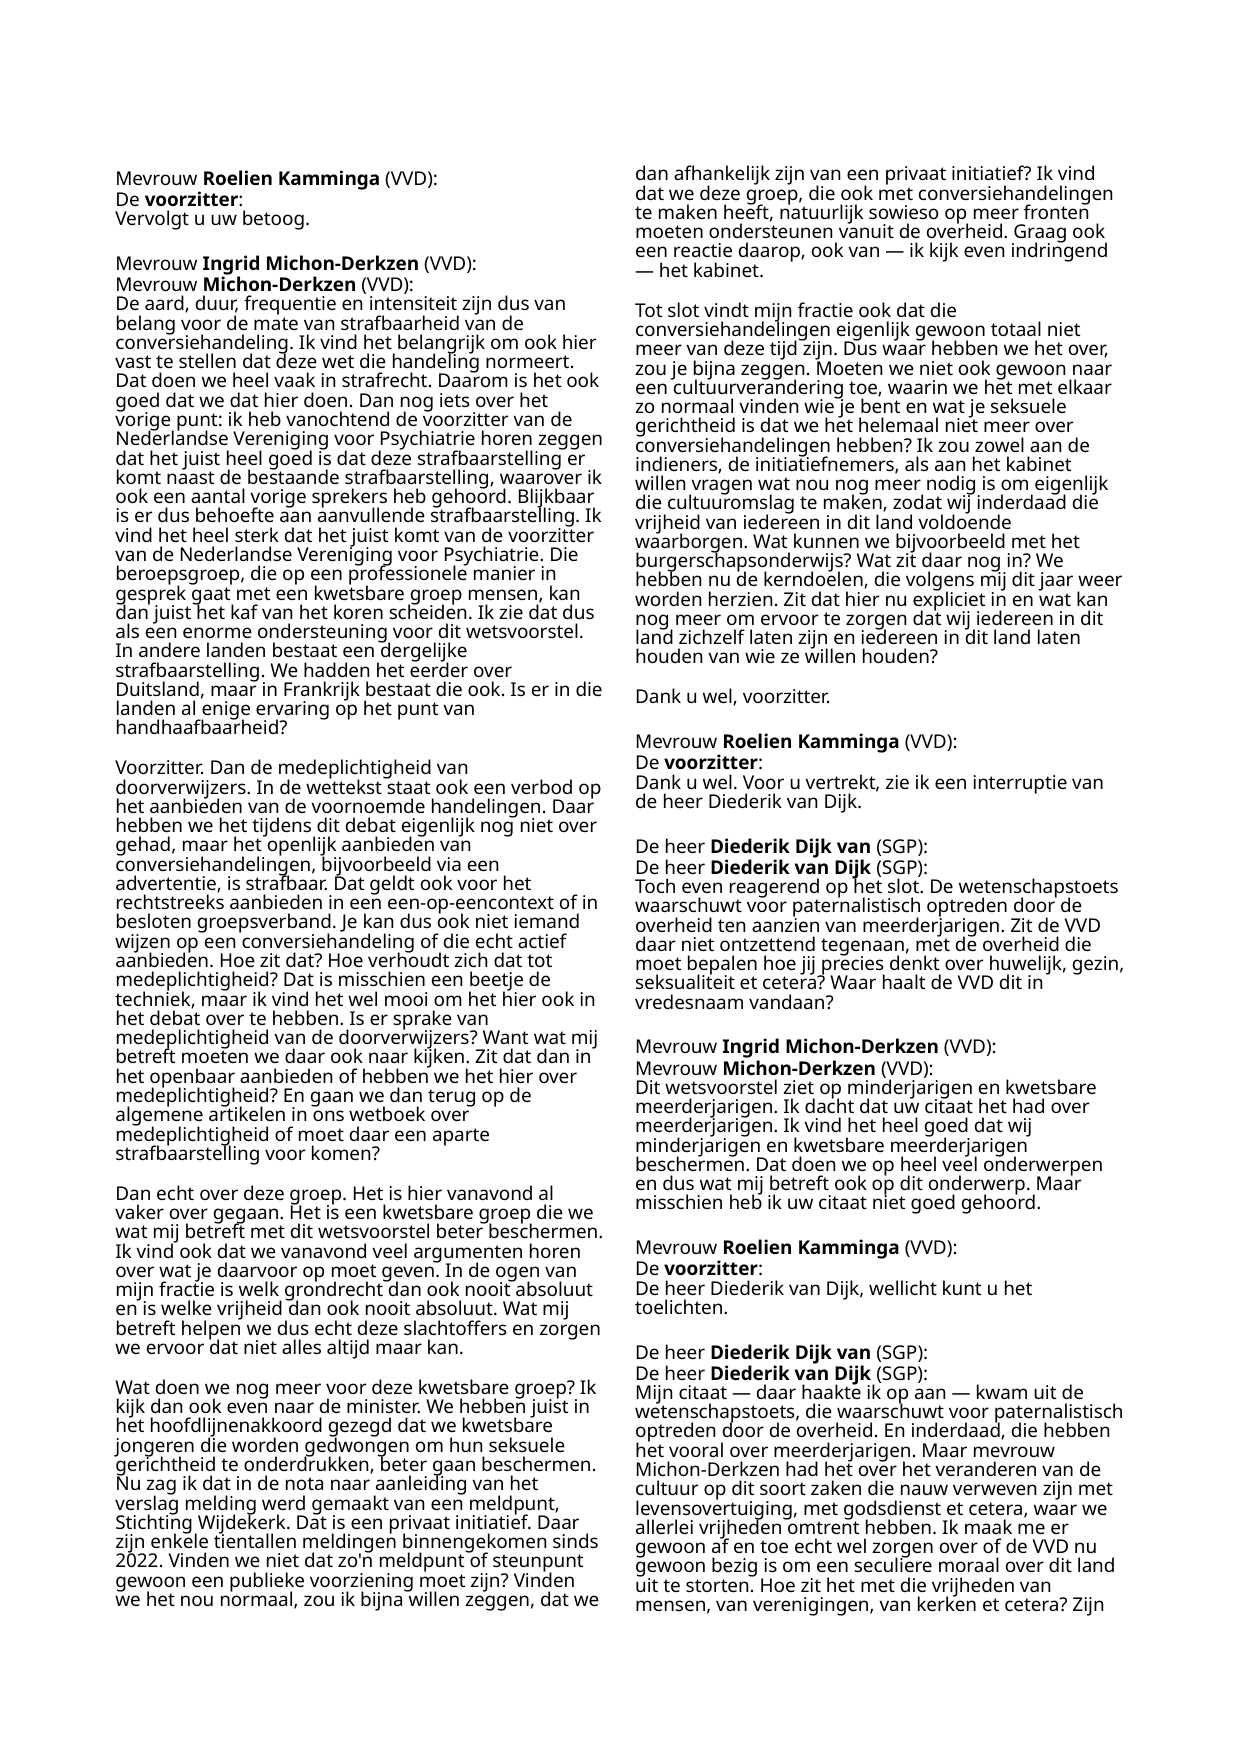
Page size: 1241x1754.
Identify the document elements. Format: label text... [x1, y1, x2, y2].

text Dank u wel, voorzitter. [635, 688, 1125, 708]
text De heer Diederik van Dijk (SGP): [635, 859, 1125, 878]
text Mevrouw Ingrid Michon-Derkzen (VVD): [635, 1034, 1125, 1059]
text Toch even reagerend op het slot. De wetenschapstoets waarschuwt voor paternalistisch optreden door de overheid ten aanzien van meerderjarigen. Zit de VVD daar niet ontzettend tegenaan, met de overheid die moet bepalen hoe jij precies denkt over huwelijk, gezin, seksualiteit et cetera? Waar haalt de VVD dit in vredesnaam vandaan? [635, 878, 1125, 1013]
text De voorzitter: [635, 754, 1125, 774]
text Voorzitter. Dan de medeplichtigheid van doorverwijzers. In de wettekst staat ook een verbod op het aanbieden van de voornoemde handelingen. Daar hebben we het tijdens dit debat eigenlijk nog niet over gehad, maar het openlijk aanbieden van conversiehandelingen, bijvoorbeeld via een advertentie, is strafbaar. Dat geldt ook voor het rechtstreeks aanbieden in een een-op-eencontext of in besloten groepsverband. Je kan dus ook niet iemand wijzen op een conversiehandeling of die echt actief aanbieden. Hoe zit dat? Hoe verhoudt zich dat tot medeplichtigheid? Dat is misschien een beetje de techniek, maar ik vind het wel mooi om het hier ook in het debat over te hebben. Is er sprake van medeplichtigheid van de doorverwijzers? Want wat mij betreft moeten we daar ook naar kijken. Zit dat dan in het openbaar aanbieden of hebben we het hier over medeplichtigheid? En gaan we dan terug op de algemene artikelen in ons wetboek over medeplichtigheid of moet daar een aparte strafbaarstelling voor komen? [115, 759, 605, 1164]
text Mijn citaat — daar haakte ik op aan — kwam uit de wetenschapstoets, die waarschuwt voor paternalistisch optreden door de overheid. En inderdaad, die hebben het vooral over meerderjarigen. Maar mevrouw Michon-Derkzen had het over het veranderen van de cultuur op dit soort zaken die nauw verweven zijn met levensovertuiging, met godsdienst et cetera, waar we allerlei vrijheden omtrent hebben. Ik maak me er gewoon af en toe echt wel zorgen over of de VVD nu gewoon bezig is om een seculiere moraal over dit land uit te storten. Hoe zit het met die vrijheden van mensen, van verenigingen, van kerken et cetera? Zijn [635, 1384, 1125, 1615]
text dan afhankelijk zijn van een privaat initiatief? Ik vind dat we deze groep, die ook met conversiehandelingen te maken heeft, natuurlijk sowieso op meer fronten moeten ondersteunen vanuit de overheid. Graag ook een reactie daarop, ook van — ik kijk even indringend — het kabinet. [635, 165, 1125, 281]
text Dan echt over deze groep. Het is hier vanavond al vaker over gegaan. Het is een kwetsbare groep die we wat mij betreft met dit wetsvoorstel beter beschermen. Ik vind ook dat we vanavond veel argumenten horen over wat je daarvoor op moet geven. In de ogen van mijn fractie is welk grondrecht dan ook nooit absoluut en is welke vrijheid dan ook nooit absoluut. Wat mij betreft helpen we dus echt deze slachtoffers en zorgen we ervoor dat niet alles altijd maar kan. [115, 1185, 605, 1358]
text Dank u wel. Voor u vertrekt, zie ik een interruptie van de heer Diederik van Dijk. [635, 774, 1125, 812]
text Wat doen we nog meer voor deze kwetsbare groep? Ik kijk dan ook even naar de minister. We hebben juist in het hoofdlijnenakkoord gezegd dat we kwetsbare jongeren die worden gedwongen om hun seksuele gerichtheid te onderdrukken, beter gaan beschermen. Nu zag ik dat in de nota naar aanleiding van het verslag melding werd gemaakt van een meldpunt, Stichting Wijdekerk. Dat is een privaat initiatief. Daar zijn enkele tientallen meldingen binnengekomen sinds 2022. Vinden we niet dat zo'n meldpunt of steunpunt gewoon een publieke voorziening moet zijn? Vinden we het nou normaal, zou ik bijna willen zeggen, dat we [115, 1379, 605, 1610]
text Tot slot vindt mijn fractie ook dat die conversiehandelingen eigenlijk gewoon totaal niet meer van deze tijd zijn. Dus waar hebben we het over, zou je bijna zeggen. Moeten we niet ook gewoon naar een cultuurverandering toe, waarin we het met elkaar zo normaal vinden wie je bent en wat je seksuele gerichtheid is dat we het helemaal niet meer over conversiehandelingen hebben? Ik zou zowel aan de indieners, de initiatiefnemers, als aan het kabinet willen vragen wat nou nog meer nodig is om eigenlijk die cultuuromslag te maken, zodat wij inderdaad die vrijheid van iedereen in dit land voldoende waarborgen. Wat kunnen we bijvoorbeeld met het burgerschapsonderwijs? Wat zit daar nog in? We hebben nu de kerndoelen, die volgens mij dit jaar weer worden herzien. Zit dat hier nu expliciet in en wat kan nog meer om ervoor te zorgen dat wij iedereen in dit land zichzelf laten zijn en iedereen in dit land laten houden van wie ze willen houden? [635, 302, 1125, 668]
text Mevrouw Roelien Kamminga (VVD): [635, 729, 1125, 754]
text De voorzitter: [635, 1260, 1125, 1279]
text De voorzitter: [115, 191, 605, 210]
text Mevrouw Michon-Derkzen (VVD): [115, 276, 605, 295]
text Mevrouw Michon-Derkzen (VVD): [635, 1059, 1125, 1079]
text De heer Diederik van Dijk, wellicht kunt u het toelichten. [635, 1279, 1125, 1318]
text De heer Diederik Dijk van (SGP): [635, 1339, 1125, 1364]
text Dit wetsvoorstel ziet op minderjarigen en kwetsbare meerderjarigen. Ik dacht dat uw citaat het had over meerderjarigen. Ik vind het heel goed dat wij minderjarigen en kwetsbare meerderjarigen beschermen. Dat doen we op heel veel onderwerpen en dus wat mij betreft ook op dit onderwerp. Maar misschien heb ik uw citaat niet goed gehoord. [635, 1079, 1125, 1214]
text Vervolgt u uw betoog. [115, 210, 605, 229]
text Mevrouw Roelien Kamminga (VVD): [635, 1234, 1125, 1260]
text De aard, duur, frequentie en intensiteit zijn dus van belang voor de mate van strafbaarheid van de conversiehandeling. Ik vind het belangrijk om ook hier vast te stellen dat deze wet die handeling normeert. Dat doen we heel vaak in strafrecht. Daarom is het ook goed dat we dat hier doen. Dan nog iets over het vorige punt: ik heb vanochtend de voorzitter van de Nederlandse Vereniging voor Psychiatrie horen zeggen dat het juist heel goed is dat deze strafbaarstelling er komt naast de bestaande strafbaarstelling, waarover ik ook een aantal vorige sprekers heb gehoord. Blijkbaar is er dus behoefte aan aanvullende strafbaarstelling. Ik vind het heel sterk dat het juist komt van de voorzitter van de Nederlandse Vereniging voor Psychiatrie. Die beroepsgroep, die op een professionele manier in gesprek gaat met een kwetsbare groep mensen, kan dan juist het kaf van het koren scheiden. Ik zie dat dus als een enorme ondersteuning voor dit wetsvoorstel. In andere landen bestaat een dergelijke strafbaarstelling. We hadden het eerder over Duitsland, maar in Frankrijk bestaat die ook. Is er in die landen al enige ervaring op het punt van handhaafbaarheid? [115, 295, 605, 739]
text Mevrouw Roelien Kamminga (VVD): [115, 165, 605, 191]
text Mevrouw Ingrid Michon-Derkzen (VVD): [115, 250, 605, 276]
text De heer Diederik Dijk van (SGP): [635, 833, 1125, 859]
text De heer Diederik van Dijk (SGP): [635, 1364, 1125, 1384]
